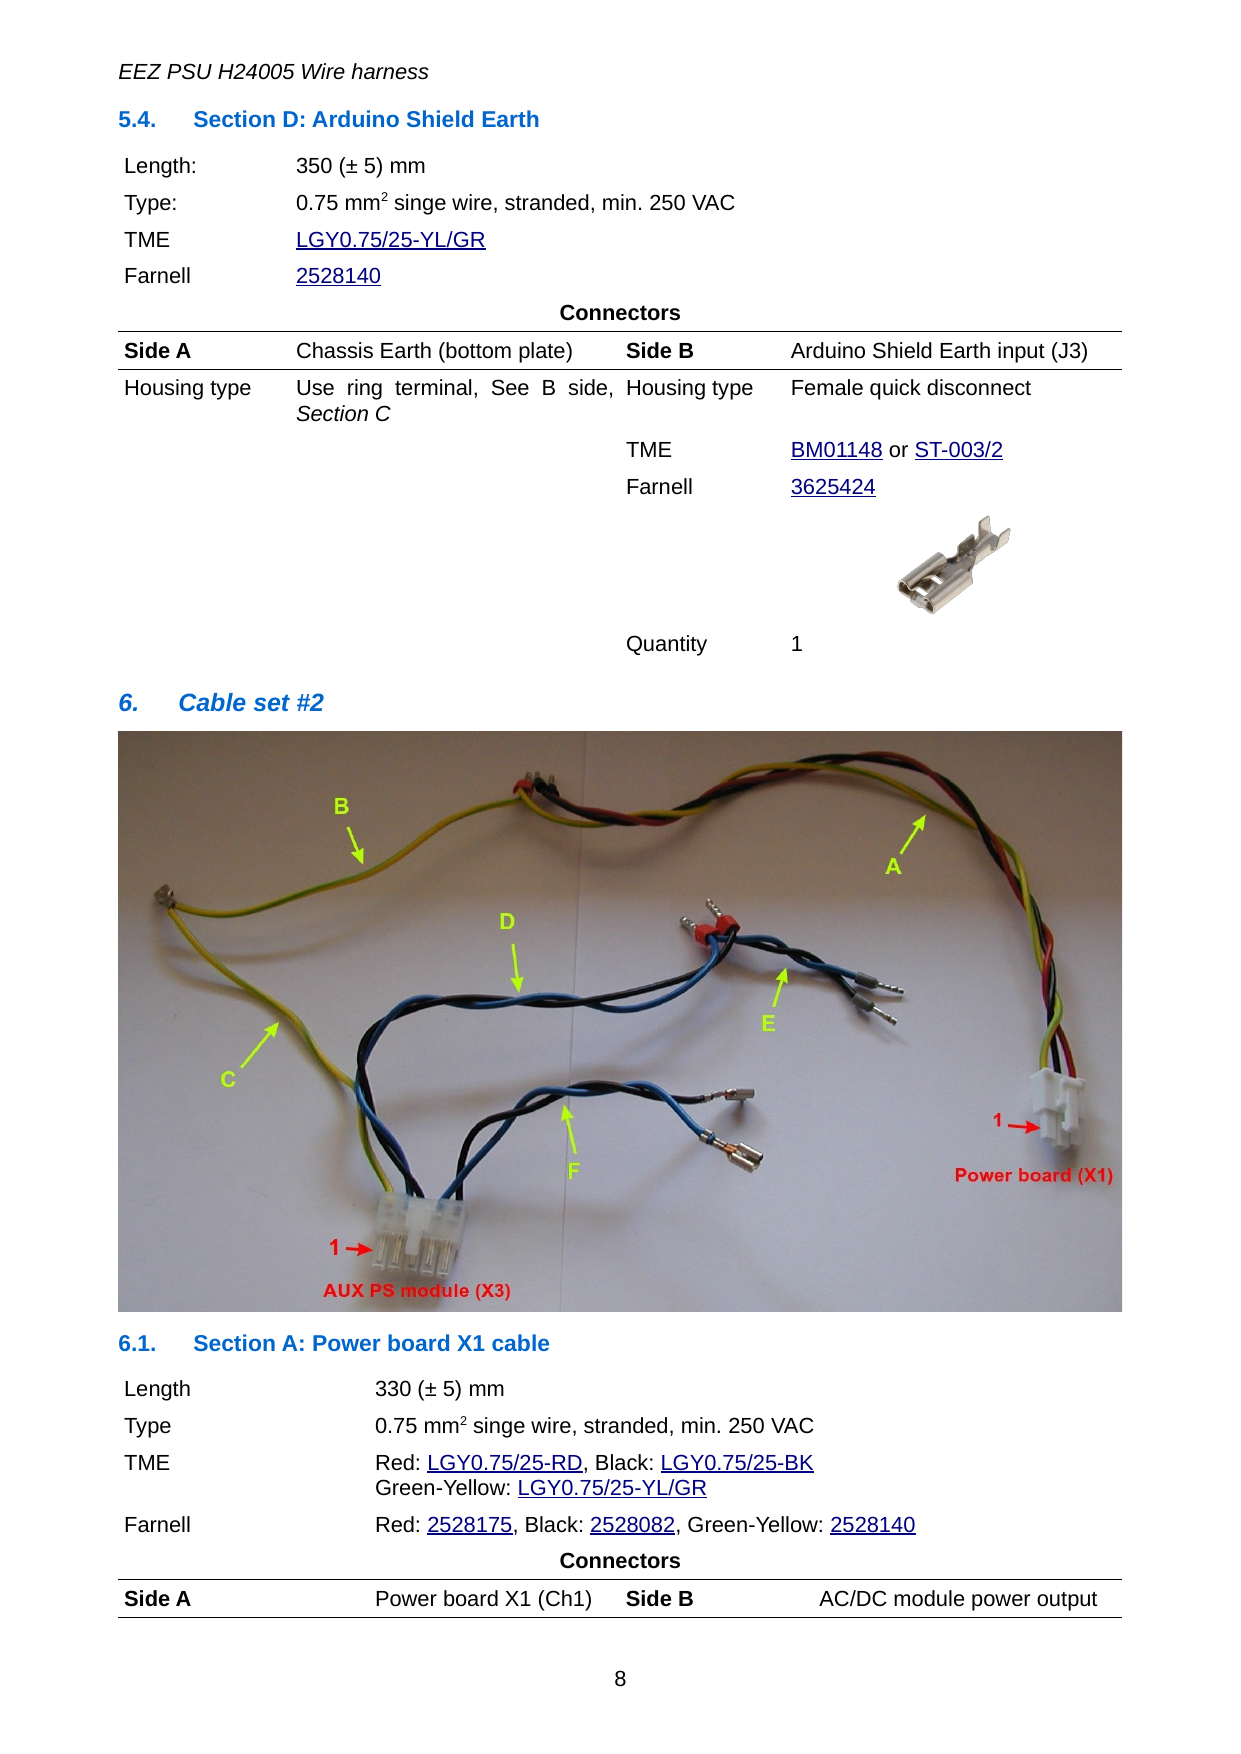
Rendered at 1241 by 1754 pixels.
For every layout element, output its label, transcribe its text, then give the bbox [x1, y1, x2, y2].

table_cell Power board X1 (Ch1) [369, 1580, 620, 1617]
table_cell [290, 505, 620, 625]
table_cell Connectors [118, 294, 1122, 331]
table_cell Side A [118, 1580, 369, 1617]
table_cell [118, 468, 290, 505]
table_cell Connectors [118, 1543, 1122, 1579]
subtitle Cable set #2 [118, 688, 1122, 717]
table_cell AC/DC module power output [813, 1580, 1122, 1617]
table_cell Quantity [620, 625, 785, 662]
table_cell Side B [620, 1580, 813, 1617]
picture [888, 510, 1019, 617]
table_cell [290, 625, 620, 662]
table_cell Use ring terminal, See B side, Section C [290, 370, 620, 431]
table_cell BM01148 or ST-003/2 [785, 431, 1122, 468]
table_cell TME [118, 1444, 369, 1506]
table_header 330 (± 5) mm [369, 1371, 620, 1407]
table_cell [118, 505, 290, 625]
table_header 350 (± 5) mm [290, 148, 620, 184]
table_header Length [118, 1371, 369, 1407]
table_cell Arduino Shield Earth input (J3) [785, 332, 1122, 368]
table_cell Type [118, 1407, 369, 1444]
table_cell 3625424 [785, 468, 1122, 505]
table_cell [290, 431, 620, 468]
subtitle Section D: Arduino Shield Earth [118, 106, 1122, 133]
table_header Length: [118, 148, 290, 184]
table_cell [785, 505, 1122, 625]
table_header [620, 148, 785, 184]
table_cell TME [118, 221, 290, 257]
table_cell [620, 505, 785, 625]
table_cell Chassis Earth (bottom plate) [290, 332, 620, 368]
subtitle Section A: Power board X1 cable [118, 1312, 1122, 1356]
table_cell Side A [118, 332, 290, 368]
table_cell [118, 431, 290, 468]
table_cell 2528140 [290, 258, 1122, 294]
table_cell LGY0.75/25-YL/GR [290, 221, 1122, 257]
table_cell 0.75 mm2 singe wire, stranded, min. 250 VAC [369, 1407, 1122, 1444]
table_header [813, 1371, 1122, 1407]
picture [118, 731, 1123, 1312]
table_cell [118, 625, 290, 662]
table_cell Type: [118, 184, 290, 221]
table_cell Farnell [620, 468, 785, 505]
table_cell 1 [785, 625, 1122, 662]
table_cell 0.75 mm2 singe wire, stranded, min. 250 VAC [290, 184, 1122, 221]
table_cell Female quick disconnect [785, 370, 1122, 431]
table_cell Red: 2528175, Black: 2528082, Green-Yellow: 2528140 [369, 1506, 1122, 1542]
table_cell TME [620, 431, 785, 468]
table_header [785, 148, 1122, 184]
table_cell Side B [620, 332, 785, 368]
table_cell [290, 468, 620, 505]
table_cell Housing type [620, 370, 785, 431]
table_cell Housing type [118, 370, 290, 431]
table_header [620, 1371, 813, 1407]
table_cell Farnell [118, 258, 290, 294]
table_cell Red: LGY0.75/25-RD, Black: LGY0.75/25-BK Green-Yellow: LGY0.75/25-YL/GR [369, 1444, 1122, 1506]
table_cell Farnell [118, 1506, 369, 1542]
